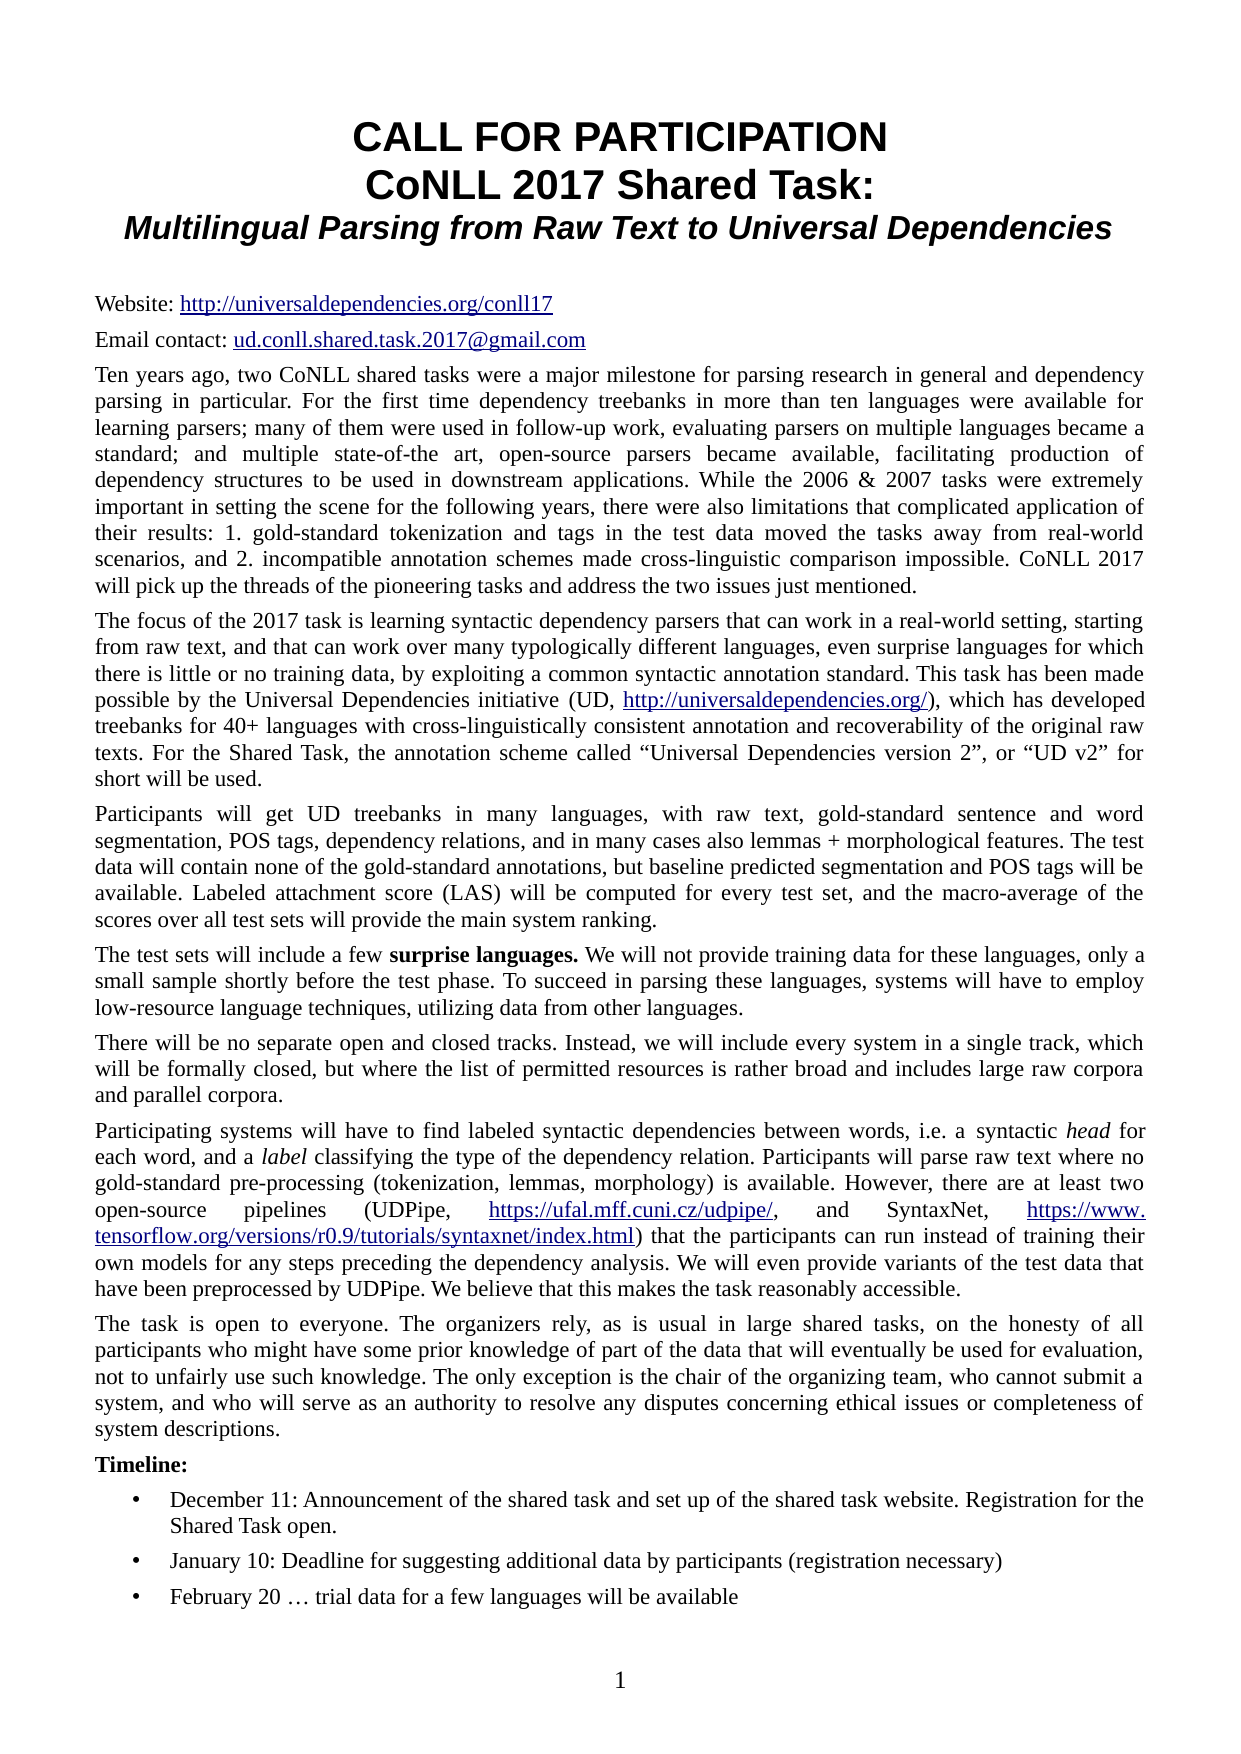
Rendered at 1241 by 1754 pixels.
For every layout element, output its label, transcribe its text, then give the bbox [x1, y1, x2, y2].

text Timeline: [94, 1451, 1146, 1477]
text Ten years ago, two CoNLL shared tasks were a major milestone for parsing research in general and dependency parsing in particular. For the first time dependency treebanks in more than ten languages were available for learning parsers; many of them were used in follow-up work, evaluating parsers on multiple languages became a standard; and multiple state-of-the art, open-source parsers became available, facilitating production of dependency structures to be used in downstream applications. While the 2006 & 2007 tasks were extremely important in setting the scene for the following years, there were also limitations that complicated application of their results: 1. gold-standard tokenization and tags in the test data moved the tasks away from real-world scenarios, and 2. incompatible annotation schemes made cross-linguistic comparison impossible. CoNLL 2017 will pick up the threads of the pioneering tasks and address the two issues just mentioned. [94, 361, 1146, 598]
text There will be no separate open and closed tracks. Instead, we will include every system in a single track, which will be formally closed, but where the list of permitted resources is rather broad and includes large raw corpora and parallel corpora. [94, 1029, 1146, 1108]
text The test sets will include a few surprise languages. We will not provide training data for these languages, only a small sample shortly before the test phase. To succeed in parsing these languages, systems will have to employ low-resource language techniques, utilizing data from other languages. [94, 941, 1146, 1020]
list February 20 … trial data for a few languages will be available [132, 1583, 1146, 1609]
text Participants will get UD treebanks in many languages, with raw text, gold-standard sentence and word segmentation, POS tags, dependency relations, and in many cases also lemmas + morphological features. The test data will contain none of the gold-standard annotations, but baseline predicted segmentation and POS tags will be available. Labeled attachment score (LAS) will be computed for every test set, and the macro-average of the scores over all test sets will provide the main system ranking. [94, 800, 1146, 932]
list January 10: Deadline for suggesting additional data by participants (registration necessary) [132, 1547, 1146, 1574]
text The task is open to everyone. The organizers rely, as is usual in large shared tasks, on the honesty of all participants who might have some prior knowledge of part of the data that will eventually be used for evaluation, not to unfairly use such knowledge. The only exception is the chair of the organizing team, who cannot submit a system, and who will serve as an authority to resolve any disputes concerning ethical issues or completeness of system descriptions. [94, 1310, 1146, 1442]
text Email contact: ud.conll.shared.task.2017@gmail.com [94, 326, 1146, 352]
title CALL FOR PARTICIPATION CoNLL 2017 Shared Task: Multilingual Parsing from Raw Text to Universal Dependencies [94, 112, 1146, 246]
text Participating systems will have to find labeled syntactic dependencies between words, i.e. a syntactic head for each word, and a label classifying the type of the dependency relation. Participants will parse raw text where no gold-standard pre-processing (tokenization, lemmas, morphology) is available. However, there are at least two open-source pipelines (UDPipe, https://ufal.mff.cuni.cz/udpipe/, and SyntaxNet, https://www. tensorflow.org/versions/r0.9/tutorials/syntaxnet/index.html) that the participants can run instead of training their own models for any steps preceding the dependency analysis. We will even provide variants of the test data that have been preprocessed by UDPipe. We believe that this makes the task reasonably accessible. [94, 1117, 1146, 1301]
text Website: http://universaldependencies.org/conll17 [94, 291, 1146, 317]
list December 11: Announcement of the shared task and set up of the shared task website. Registration for the Shared Task open. [132, 1486, 1146, 1539]
text The focus of the 2017 task is learning syntactic dependency parsers that can work in a real-world setting, starting from raw text, and that can work over many typologically different languages, even surprise languages for which there is little or no training data, by exploiting a common syntactic annotation standard. This task has been made possible by the Universal Dependencies initiative (UD, http://universaldependencies.org/), which has developed treebanks for 40+ languages with cross-linguistically consistent annotation and recoverability of the original raw texts. For the Shared Task, the annotation scheme called “Universal Dependencies version 2”, or “UD v2” for short will be used. [94, 607, 1146, 791]
